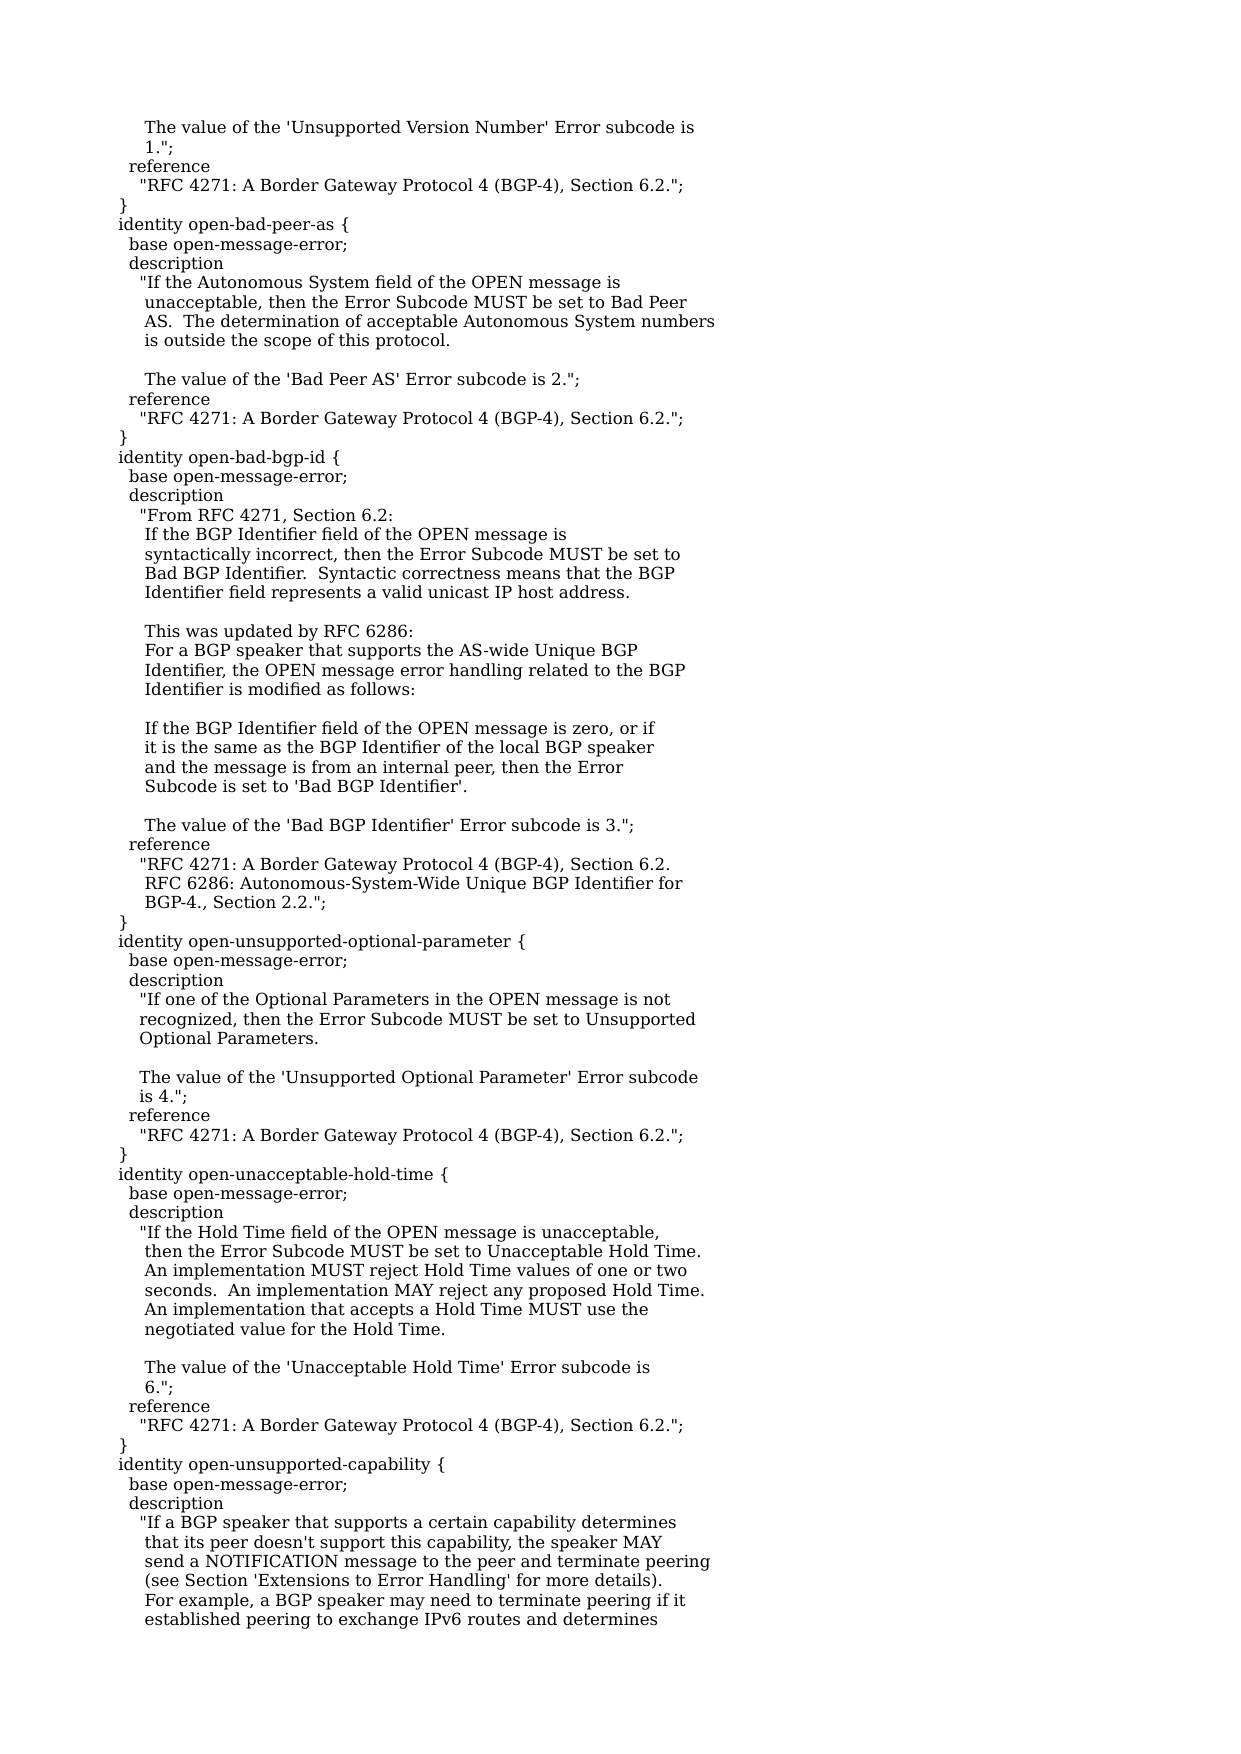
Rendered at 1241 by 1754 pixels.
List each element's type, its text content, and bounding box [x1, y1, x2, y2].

text identity open-unsupported-capability { [118, 1455, 1122, 1474]
text "RFC 4271: A Border Gateway Protocol 4 (BGP-4), Section 6.2."; [118, 1126, 1122, 1145]
text description [118, 971, 1122, 990]
text it is the same as the BGP Identifier of the local BGP speaker [118, 738, 1122, 757]
text This was updated by RFC 6286: [118, 622, 1122, 641]
text The value of the 'Unsupported Version Number' Error subcode is [118, 118, 1122, 137]
text description [118, 1494, 1122, 1513]
text description [118, 254, 1122, 273]
text negotiated value for the Hold Time. [118, 1319, 1122, 1339]
text then the Error Subcode MUST be set to Unacceptable Hold Time. [118, 1242, 1122, 1261]
text identity open-bad-peer-as { [118, 215, 1122, 234]
text identity open-unsupported-optional-parameter { [118, 932, 1122, 951]
text } [118, 912, 1122, 932]
text Optional Parameters. [118, 1029, 1122, 1048]
text base open-message-error; [118, 467, 1122, 486]
text For a BGP speaker that supports the AS-wide Unique BGP [118, 641, 1122, 661]
text description [118, 486, 1122, 506]
text } [118, 428, 1122, 447]
text } [118, 1436, 1122, 1455]
text unacceptable, then the Error Subcode MUST be set to Bad Peer [118, 292, 1122, 312]
text "If one of the Optional Parameters in the OPEN message is not [118, 990, 1122, 1009]
text BGP-4., Section 2.2."; [118, 893, 1122, 912]
text } [118, 1145, 1122, 1164]
text "If the Hold Time field of the OPEN message is unacceptable, [118, 1222, 1122, 1242]
text Identifier is modified as follows: [118, 680, 1122, 699]
text (see Section 'Extensions to Error Handling' for more details). [118, 1571, 1122, 1591]
text "If a BGP speaker that supports a certain capability determines [118, 1513, 1122, 1532]
text reference [118, 1106, 1122, 1126]
text If the BGP Identifier field of the OPEN message is [118, 525, 1122, 544]
text } [118, 196, 1122, 215]
text The value of the 'Unacceptable Hold Time' Error subcode is [118, 1358, 1122, 1377]
text 1."; [118, 137, 1122, 157]
text If the BGP Identifier field of the OPEN message is zero, or if [118, 719, 1122, 738]
text send a NOTIFICATION message to the peer and terminate peering [118, 1552, 1122, 1571]
text Identifier field represents a valid unicast IP host address. [118, 583, 1122, 602]
text reference [118, 389, 1122, 409]
text is 4."; [118, 1087, 1122, 1106]
text base open-message-error; [118, 1184, 1122, 1203]
text AS. The determination of acceptable Autonomous System numbers [118, 312, 1122, 331]
text reference [118, 157, 1122, 176]
text reference [118, 835, 1122, 854]
text "If the Autonomous System field of the OPEN message is [118, 273, 1122, 292]
text "RFC 4271: A Border Gateway Protocol 4 (BGP-4), Section 6.2."; [118, 409, 1122, 428]
text and the message is from an internal peer, then the Error [118, 757, 1122, 777]
text RFC 6286: Autonomous-System-Wide Unique BGP Identifier for [118, 874, 1122, 893]
text is outside the scope of this protocol. [118, 331, 1122, 351]
text description [118, 1203, 1122, 1222]
text "From RFC 4271, Section 6.2: [118, 506, 1122, 525]
text "RFC 4271: A Border Gateway Protocol 4 (BGP-4), Section 6.2."; [118, 1416, 1122, 1436]
text recognized, then the Error Subcode MUST be set to Unsupported [118, 1009, 1122, 1029]
text The value of the 'Bad Peer AS' Error subcode is 2."; [118, 370, 1122, 389]
text "RFC 4271: A Border Gateway Protocol 4 (BGP-4), Section 6.2. [118, 854, 1122, 874]
text 6."; [118, 1377, 1122, 1397]
text seconds. An implementation MAY reject any proposed Hold Time. [118, 1281, 1122, 1300]
text that its peer doesn't support this capability, the speaker MAY [118, 1532, 1122, 1552]
text base open-message-error; [118, 951, 1122, 971]
text For example, a BGP speaker may need to terminate peering if it [118, 1591, 1122, 1610]
text base open-message-error; [118, 1474, 1122, 1494]
text Subcode is set to 'Bad BGP Identifier'. [118, 777, 1122, 796]
text An implementation that accepts a Hold Time MUST use the [118, 1300, 1122, 1319]
text base open-message-error; [118, 234, 1122, 254]
text reference [118, 1397, 1122, 1416]
text syntactically incorrect, then the Error Subcode MUST be set to [118, 544, 1122, 564]
text The value of the 'Bad BGP Identifier' Error subcode is 3."; [118, 816, 1122, 835]
text Identifier, the OPEN message error handling related to the BGP [118, 661, 1122, 680]
text An implementation MUST reject Hold Time values of one or two [118, 1261, 1122, 1281]
text identity open-bad-bgp-id { [118, 447, 1122, 467]
text "RFC 4271: A Border Gateway Protocol 4 (BGP-4), Section 6.2."; [118, 176, 1122, 196]
text identity open-unacceptable-hold-time { [118, 1164, 1122, 1184]
text Bad BGP Identifier. Syntactic correctness means that the BGP [118, 564, 1122, 583]
text established peering to exchange IPv6 routes and determines [118, 1610, 1122, 1629]
text The value of the 'Unsupported Optional Parameter' Error subcode [118, 1067, 1122, 1087]
